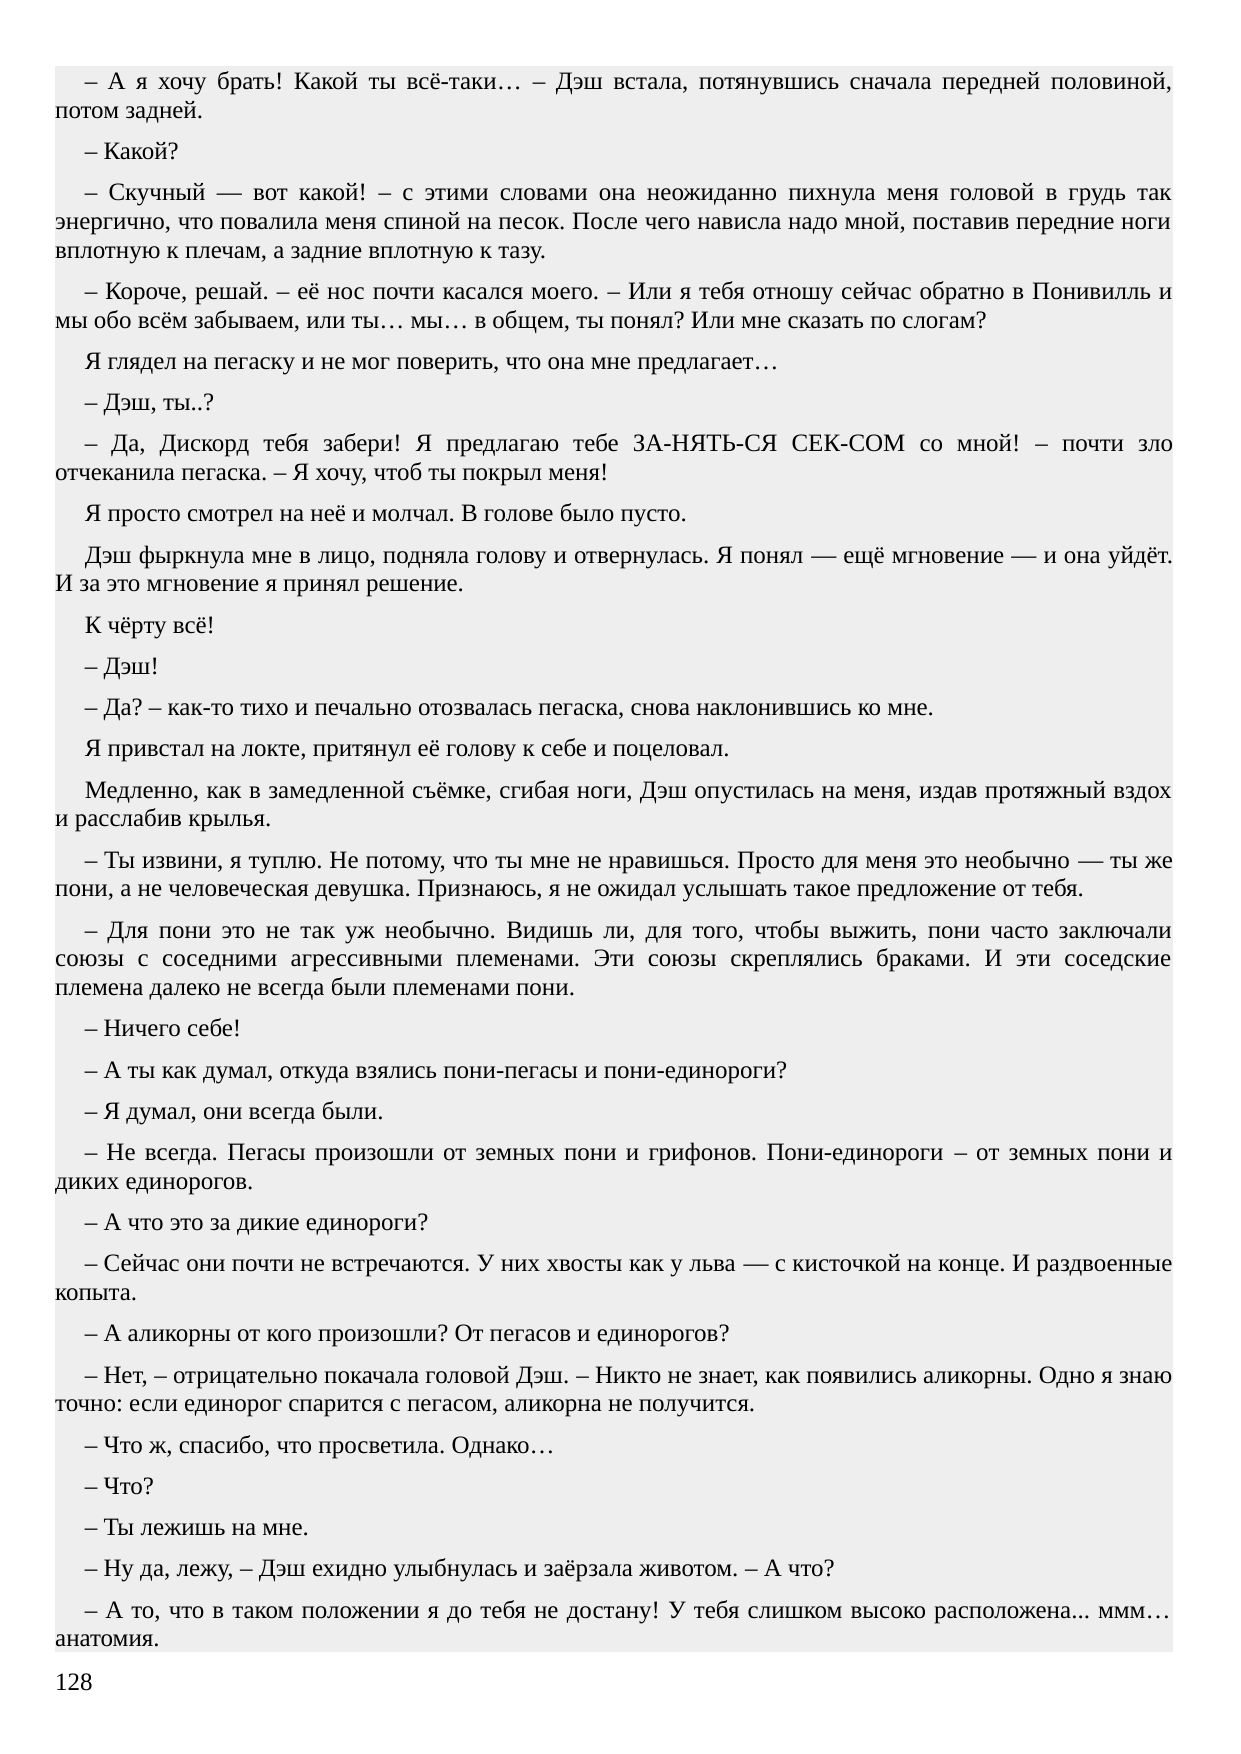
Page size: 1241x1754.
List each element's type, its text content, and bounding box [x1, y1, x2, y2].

text – Я думал, они всегда были. [55, 1096, 1173, 1125]
text – Ты лежишь на мне. [55, 1512, 1173, 1541]
text – Да, Дискорд тебя забери! Я предлагаю тебе ЗА-НЯТЬ-СЯ СЕК-СОМ со мной! – почти зло отчеканила пегаска. – Я хочу, чтоб ты покрыл меня! [55, 428, 1173, 486]
text – Какой? [55, 136, 1173, 165]
text – Ты извини, я туплю. Не потому, что ты мне не нравишься. Просто для меня это необычно — ты же пони, а не человеческая девушка. Признаюсь, я не ожидал услышать такое предложение от тебя. [55, 845, 1173, 902]
text – Короче, решай. – её нос почти касался моего. – Или я тебя отношу сейчас обратно в Понивилль и мы обо всём забываем, или ты… мы… в общем, ты понял? Или мне сказать по слогам? [55, 276, 1173, 333]
text К чёрту всё! [55, 610, 1173, 638]
text Медленно, как в замедленной съёмке, сгибая ноги, Дэш опустилась на меня, издав протяжный вздох и расслабив крылья. [55, 775, 1173, 832]
text – Для пони это не так уж необычно. Видишь ли, для того, чтобы выжить, пони часто заключали союзы с соседними агрессивными племенами. Эти союзы скреплялись браками. И эти соседские племена далеко не всегда были племенами пони. [55, 915, 1173, 1001]
text – А то, что в таком положении я до тебя не достану! У тебя слишком высоко расположена... ммм… анатомия. [55, 1595, 1173, 1652]
text Я глядел на пегаску и не мог поверить, что она мне предлагает… [55, 346, 1173, 375]
text – Да? – как-то тихо и печально отозвалась пегаска, снова наклонившись ко мне. [55, 692, 1173, 721]
text – А я хочу брать! Какой ты всё-таки… – Дэш встала, потянувшись сначала передней половиной, потом задней. [55, 66, 1173, 123]
text – А что это за дикие единороги? [55, 1207, 1173, 1236]
text – Сейчас они почти не встречаются. У них хвосты как у льва — с кисточкой на конце. И раздвоенные копыта. [55, 1248, 1173, 1306]
text – Дэш, ты..? [55, 387, 1173, 416]
text Я просто смотрел на неё и молчал. В голове было пусто. [55, 498, 1173, 527]
text – Что? [55, 1471, 1173, 1500]
text – Что ж, спасибо, что просветила. Однако… [55, 1430, 1173, 1458]
text – Ну да, лежу, – Дэш ехидно улыбнулась и заёрзала животом. – А что? [55, 1553, 1173, 1582]
text – Не всегда. Пегасы произошли от земных пони и грифонов. Пони-единороги – от земных пони и диких единорогов. [55, 1137, 1173, 1195]
text – Скучный — вот какой! – с этими словами она неожиданно пихнула меня головой в грудь так энергично, что повалила меня спиной на песок. После чего нависла надо мной, поставив передние ноги вплотную к плечам, а задние вплотную к тазу. [55, 177, 1173, 263]
text – Ничего себе! [55, 1013, 1173, 1042]
text Я привстал на локте, притянул её голову к себе и поцеловал. [55, 733, 1173, 762]
text – А ты как думал, откуда взялись пони-пегасы и пони-единороги? [55, 1055, 1173, 1083]
text Дэш фыркнула мне в лицо, подняла голову и отвернулась. Я понял — ещё мгновение — и она уйдёт. И за это мгновение я принял решение. [55, 540, 1173, 597]
text – А аликорны от кого произошли? От пегасов и единорогов? [55, 1318, 1173, 1347]
text – Дэш! [55, 651, 1173, 680]
text – Нет, – отрицательно покачала головой Дэш. – Никто не знает, как появились аликорны. Одно я знаю точно: если единорог спарится с пегасом, аликорна не получится. [55, 1360, 1173, 1417]
